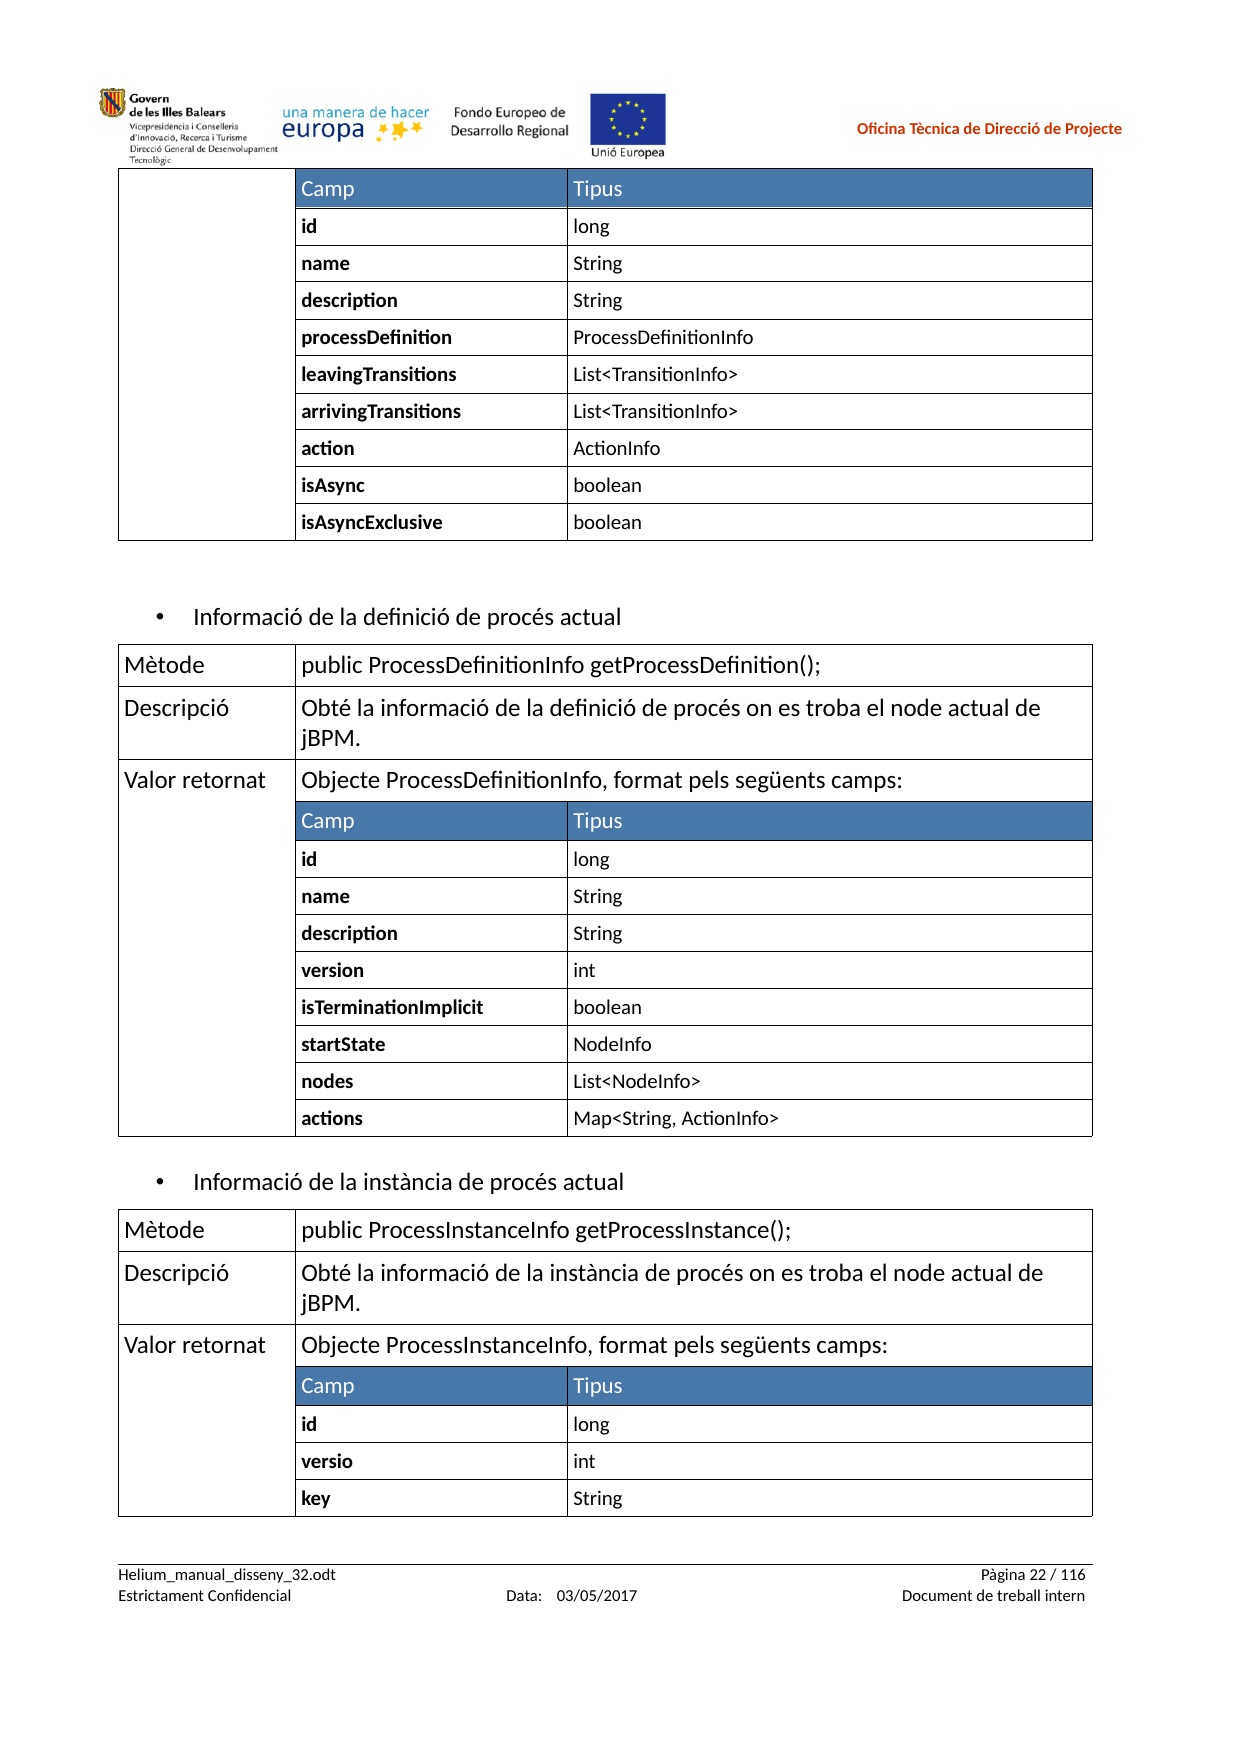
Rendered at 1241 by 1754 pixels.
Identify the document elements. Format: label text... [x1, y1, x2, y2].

table_header Mètode [119, 645, 295, 686]
table_cell Objecte ProcessInstanceInfo, format pels següents camps: [296, 1325, 1092, 1366]
table_cell Obté la informació de la definició de procés on es troba el node actual de jBPM. [296, 687, 1092, 758]
table_cell List<TransitionInfo> [568, 394, 1092, 429]
table_cell isAsync [296, 467, 567, 503]
table_cell ActionInfo [568, 430, 1092, 466]
table_cell String [568, 282, 1092, 318]
table_cell processDefinition [296, 320, 567, 355]
table_cell NodeInfo [568, 1026, 1092, 1062]
table_cell int [568, 952, 1092, 988]
table_cell name [296, 878, 567, 914]
table_cell Camp [296, 1367, 567, 1405]
table_cell String [568, 246, 1092, 281]
table_cell id [296, 1406, 567, 1442]
table_cell Obté la informació de la instància de procés on es troba el node actual de jBPM. [296, 1252, 1092, 1323]
table_cell nodes [296, 1063, 567, 1099]
picture [99, 87, 668, 166]
table_cell long [568, 1406, 1092, 1442]
table_cell key [296, 1480, 567, 1516]
table_cell leavingTransitions [296, 356, 567, 392]
table_cell Descripció [119, 687, 295, 758]
table_cell boolean [568, 467, 1092, 503]
table_cell action [296, 430, 567, 466]
table_cell String [568, 915, 1092, 951]
table_cell ProcessDefinitionInfo [568, 320, 1092, 355]
table_cell Tipus [568, 169, 1092, 207]
table_cell Valor retornat [119, 1325, 295, 1516]
table_cell List<NodeInfo> [568, 1063, 1092, 1099]
table_cell Objecte ProcessDefinitionInfo, format pels següents camps: [296, 760, 1092, 801]
table_cell boolean [568, 504, 1092, 540]
table_cell version [296, 952, 567, 988]
table_cell isAsyncExclusive [296, 504, 567, 540]
table_cell Tipus [568, 802, 1092, 840]
table_cell Descripció [119, 1252, 295, 1323]
table_cell id [296, 209, 567, 244]
table_cell Valor retornat [119, 760, 295, 1136]
table_cell long [568, 841, 1092, 877]
table_cell description [296, 282, 567, 318]
table_cell Map<String, ActionInfo> [568, 1100, 1092, 1136]
table_cell versio [296, 1443, 567, 1479]
table_cell String [568, 1480, 1092, 1516]
table_header public ProcessInstanceInfo getProcessInstance(); [296, 1210, 1092, 1251]
table_cell isTerminationImplicit [296, 989, 567, 1025]
list Informació de la definició de procés actual [156, 601, 1122, 632]
table_cell boolean [568, 989, 1092, 1025]
table_cell String [568, 878, 1092, 914]
table_cell name [296, 246, 567, 281]
table_cell Tipus [568, 1367, 1092, 1405]
table_cell id [296, 841, 567, 877]
table_cell Camp [296, 169, 567, 207]
table_cell startState [296, 1026, 567, 1062]
table_cell arrivingTransitions [296, 394, 567, 429]
table_cell int [568, 1443, 1092, 1479]
table_header public ProcessDefinitionInfo getProcessDefinition(); [296, 645, 1092, 686]
list Informació de la instància de procés actual [156, 1167, 1122, 1197]
table_cell [119, 169, 295, 540]
table_cell List<TransitionInfo> [568, 356, 1092, 392]
table_cell actions [296, 1100, 567, 1136]
table_cell Camp [296, 802, 567, 840]
table_cell long [568, 209, 1092, 244]
table_cell description [296, 915, 567, 951]
table_header Mètode [119, 1210, 295, 1251]
